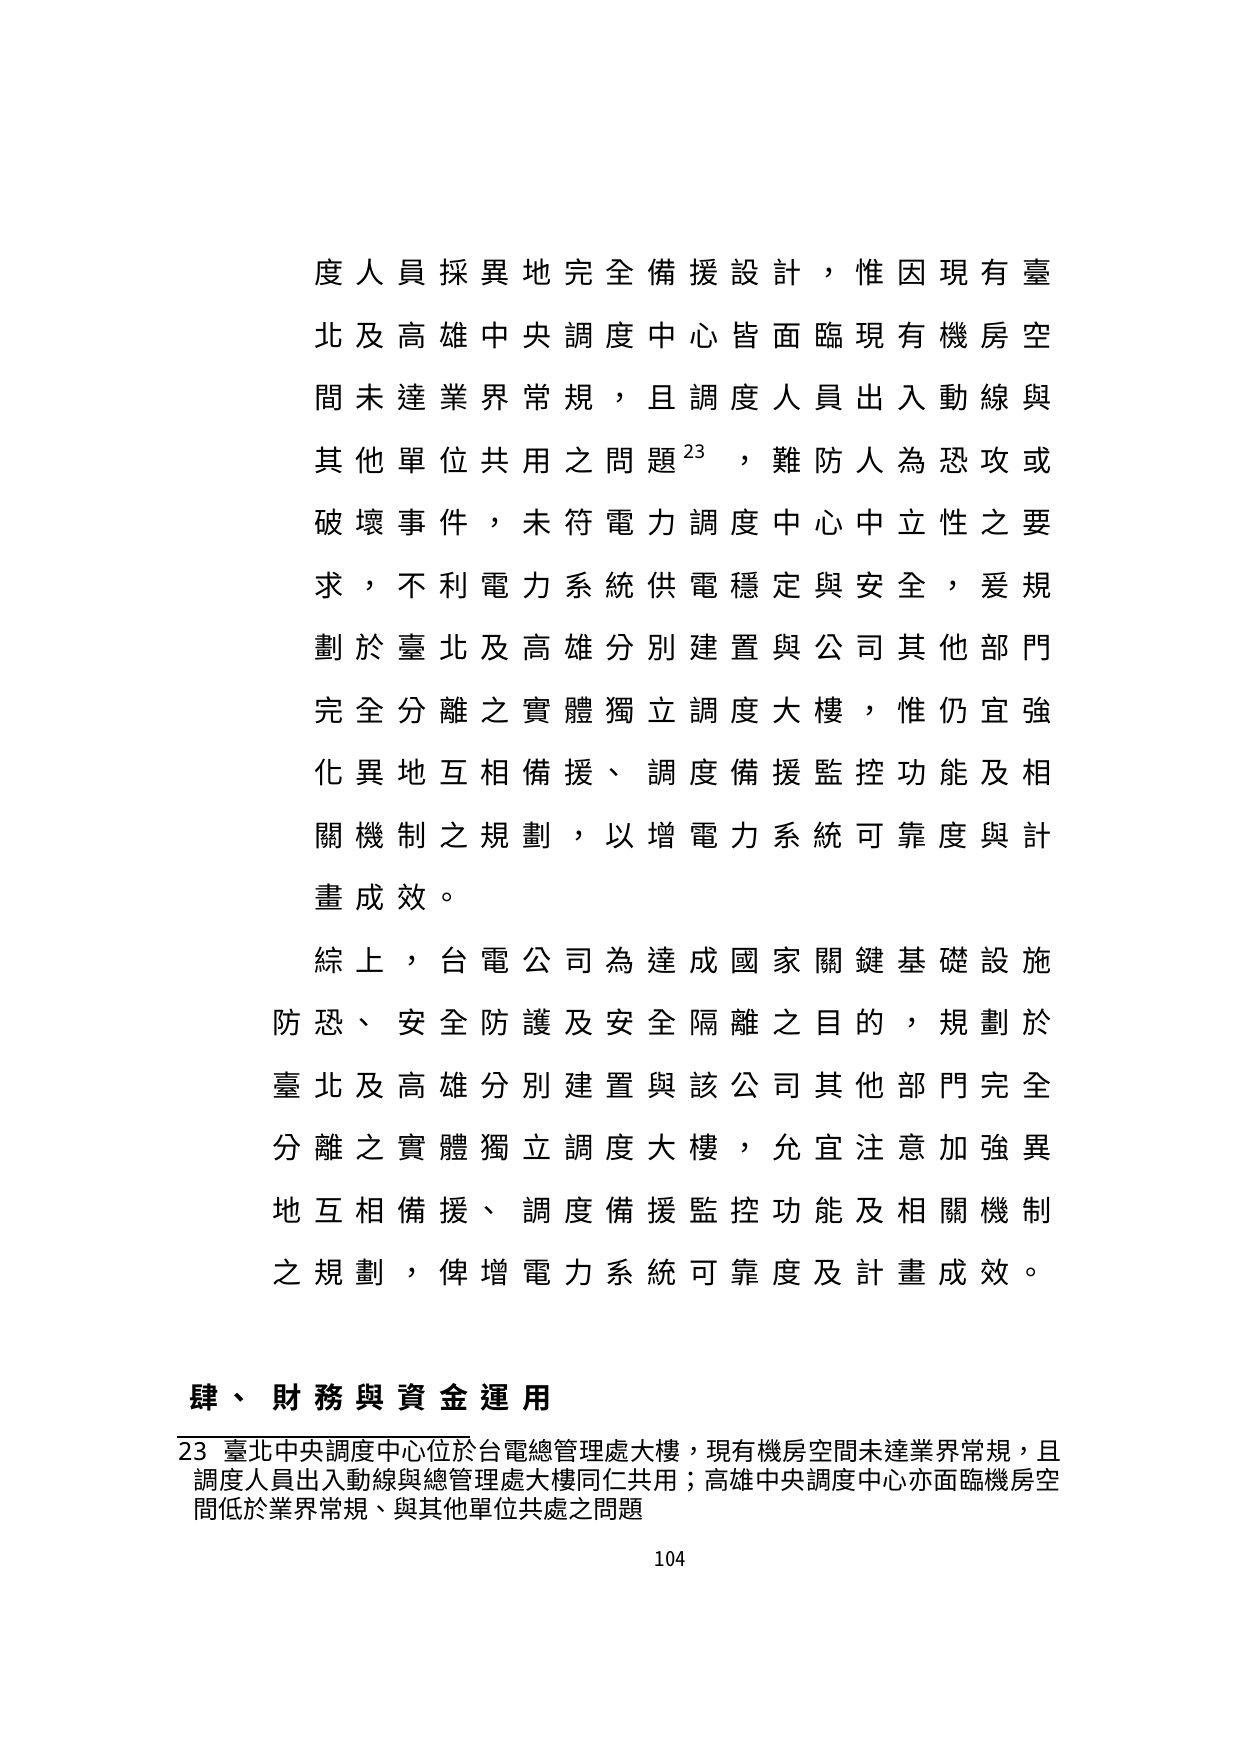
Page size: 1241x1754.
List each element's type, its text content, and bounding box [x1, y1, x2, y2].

text 肆、財務與資金運用 [183, 1354, 1058, 1417]
text 度人員採異地完全備援設計，惟因現有臺北及高雄中央調度中心皆面臨現有機房空間未達業界常規，且調度人員出入動線與其他單位共用之問題，難防人為恐攻或破壞事件，未符電力調度中心中立性之要求，不利電力系統供電穩定與安全，爰規劃於臺北及高雄分別建置與公司其他部門完全分離之實體獨立調度大樓，惟仍宜強化異地互相備援、調度備援監控功能及相關機制之規劃，以增電力系統可靠度與計畫成效。 [271, 229, 1058, 917]
text 綜上，台電公司為達成國家關鍵基礎設施防恐、安全防護及安全隔離之目的，規劃於臺北及高雄分別建置與該公司其他部門完全分離之實體獨立調度大樓，允宜注意加強異地互相備援、調度備援監控功能及相關機制之規劃，俾增電力系統可靠度及計畫成效。 [242, 917, 1058, 1292]
text 臺北中央調度中心位於台電總管理處大樓，現有機房空間未達業界常規，且調度人員出入動線與總管理處大樓同仁共用；高雄中央調度中心亦面臨機房空間低於業界常規、與其他單位共處之問題 [177, 1437, 1063, 1525]
